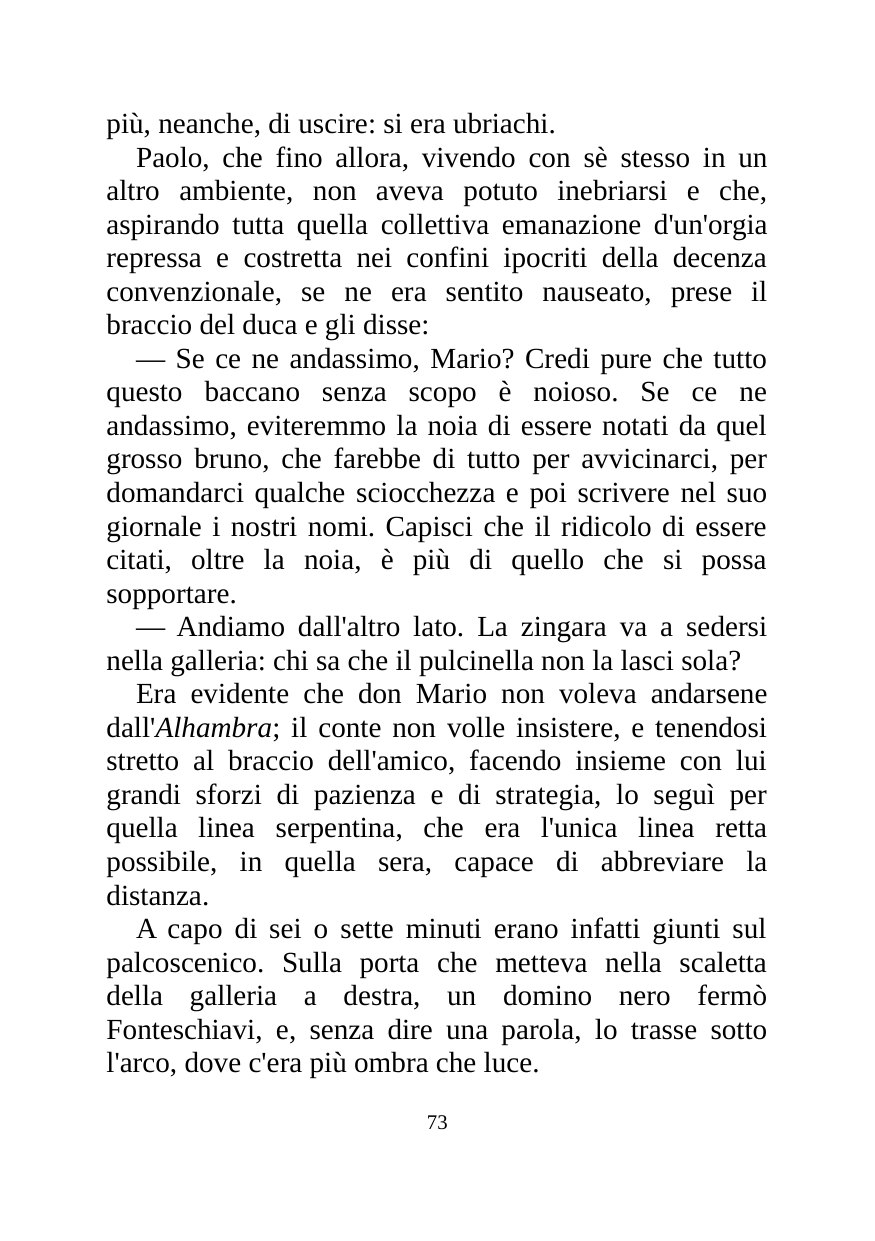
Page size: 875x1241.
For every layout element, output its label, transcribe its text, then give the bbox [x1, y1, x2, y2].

text A capo di sei o sette minuti erano infatti giunti sul palcoscenico. Sulla porta che metteva nella scaletta della galleria a destra, un domino nero fermò Fonteschiavi, e, senza dire una parola, lo trasse sotto l'arco, dove c'era più ombra che luce. [106, 911, 768, 1079]
text Era evidente che don Mario non voleva andarsene dall'Alhambra; il conte non volle insistere, e tenendosi stretto al braccio dell'amico, facendo insieme con lui grandi sforzi di pazienza e di strategia, lo seguì per quella linea serpentina, che era l'unica linea retta possibile, in quella sera, capace di abbreviare la distanza. [106, 676, 768, 911]
text Paolo, che fino allora, vivendo con sè stesso in un altro ambiente, non aveva potuto inebriarsi e che, aspirando tutta quella collettiva emanazione d'un'orgia repressa e costretta nei confini ipocriti della decenza convenzionale, se ne era sentito nauseato, prese il braccio del duca e gli disse: [106, 140, 768, 341]
text — Se ce ne andassimo, Mario? Credi pure che tutto questo baccano senza scopo è noioso. Se ce ne andassimo, eviteremmo la noia di essere notati da quel grosso bruno, che farebbe di tutto per avvicinarci, per domandarci qualche sciocchezza e poi scrivere nel suo giornale i nostri nomi. Capisci che il ridicolo di essere citati, oltre la noia, è più di quello che si possa sopportare. [106, 341, 768, 609]
text — Andiamo dall'altro lato. La zingara va a sedersi nella galleria: chi sa che il pulcinella non la lasci sola? [106, 609, 768, 676]
text più, neanche, di uscire: si era ubriachi. [106, 106, 768, 140]
